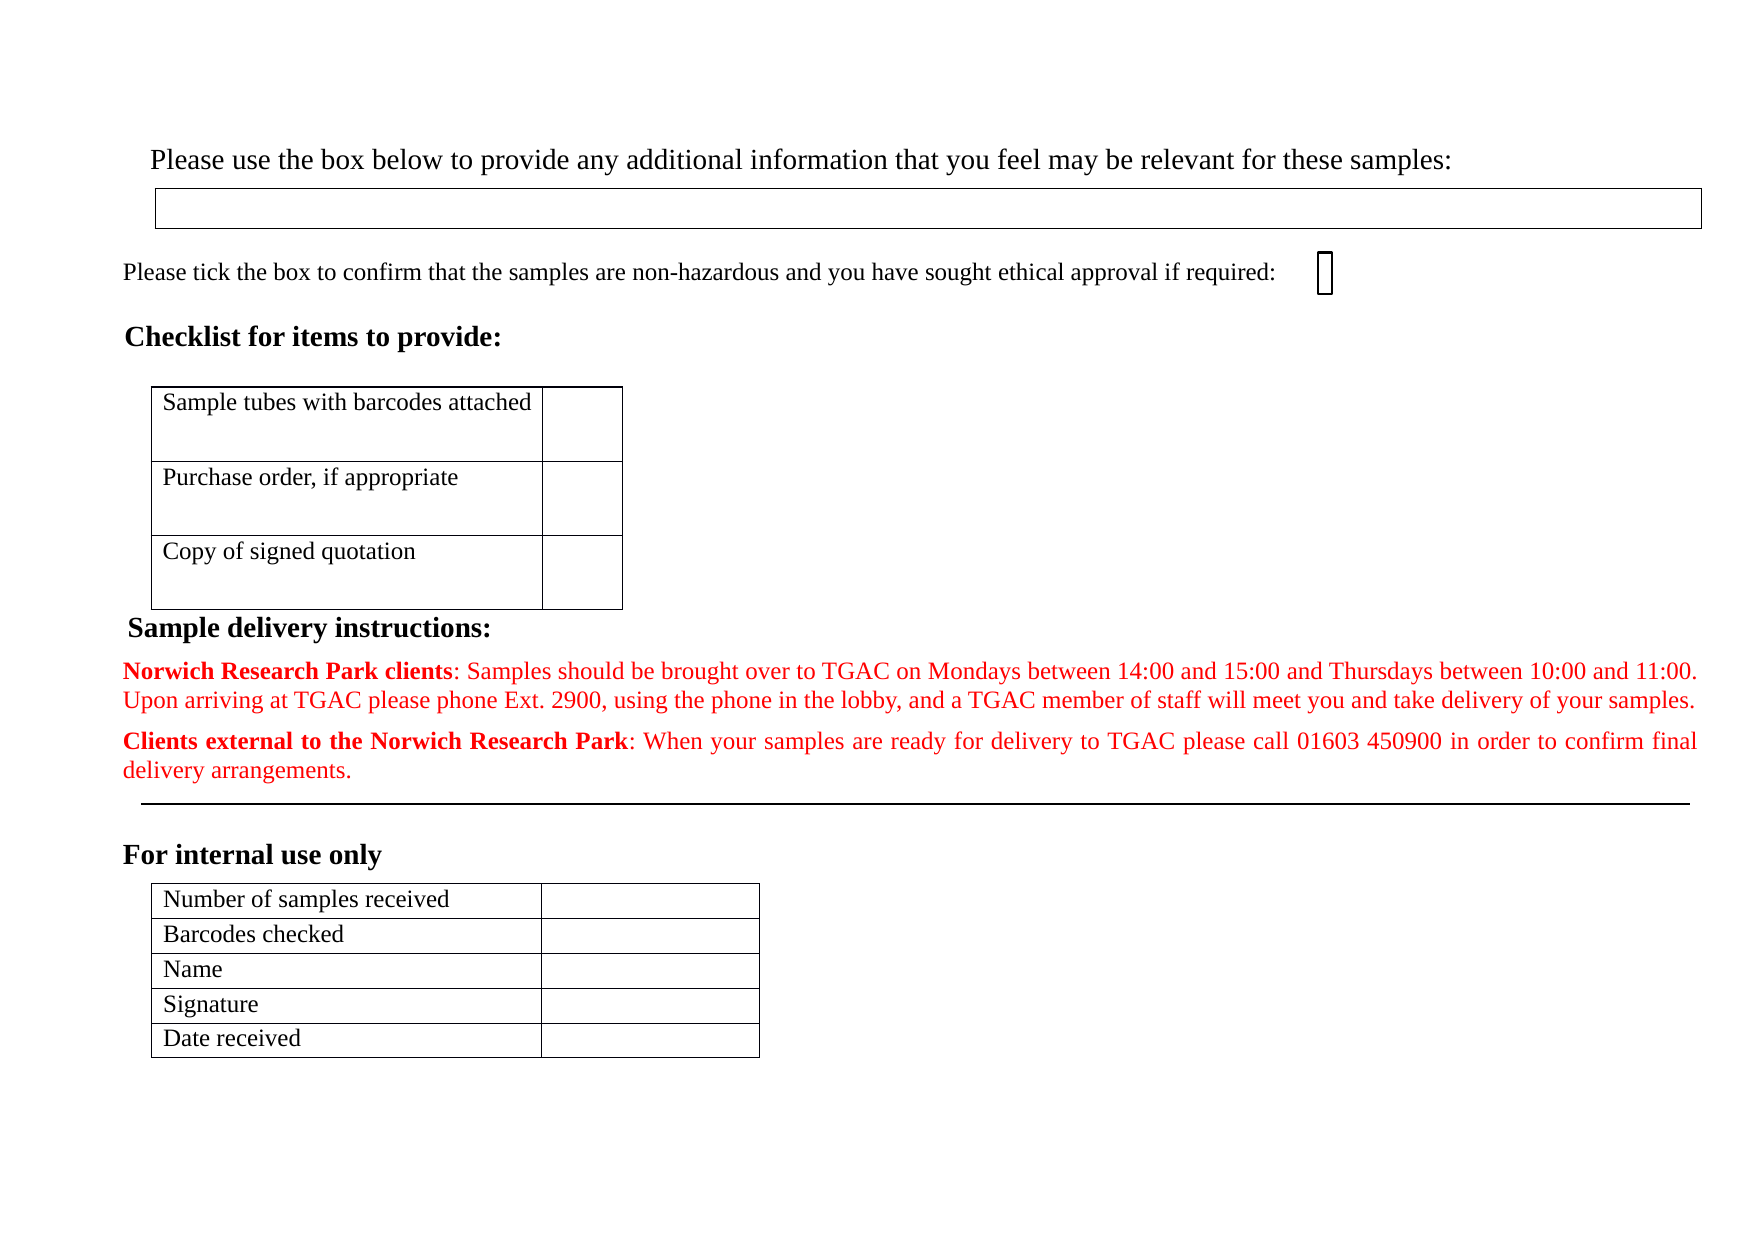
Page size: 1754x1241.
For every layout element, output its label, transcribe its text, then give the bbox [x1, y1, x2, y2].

table_cell Barcodes checked [152, 919, 541, 953]
table_cell Date received [152, 1024, 541, 1057]
text Checklist for items to provide: [124, 319, 1699, 353]
text Please tick the box to confirm that the samples are non-hazardous and you have sought ethical approval if required: [123, 257, 1317, 286]
table_cell [542, 1024, 759, 1057]
text Clients external to the Norwich Research Park: When your samples are ready for delivery to TGAC please call 01603 450900 in order to confirm final delivery arrangements. [123, 726, 1699, 783]
table_cell Signature [152, 989, 541, 1022]
text [1333, 257, 1699, 286]
table_cell Name [152, 954, 541, 988]
table_header [542, 884, 759, 918]
text Please use the box below to provide any additional information that you feel may be relevant for these samples: [150, 142, 1699, 175]
table_cell [542, 954, 759, 988]
table_cell Copy of signed quotation [152, 536, 542, 609]
table_header Sample tubes with barcodes attached [152, 388, 542, 461]
table_header [543, 388, 622, 461]
table_header [156, 189, 1701, 228]
text For internal use only [123, 837, 1699, 871]
table_cell [543, 462, 622, 535]
text Sample delivery instructions: [127, 610, 1699, 643]
table_cell [542, 989, 759, 1022]
text Norwich Research Park clients: Samples should be brought over to TGAC on Mondays between 14:00 and 15:00 and Thursdays between 10:00 and 11:00. Upon arriving at TGAC please phone Ext. 2900, using the phone in the lobby, and a TGAC member of staff will meet you and take delivery of your samples. [123, 656, 1699, 713]
table_cell [543, 536, 622, 609]
table_cell [542, 919, 759, 953]
table_header Number of samples received [152, 884, 541, 918]
table_cell Purchase order, if appropriate [152, 462, 542, 535]
